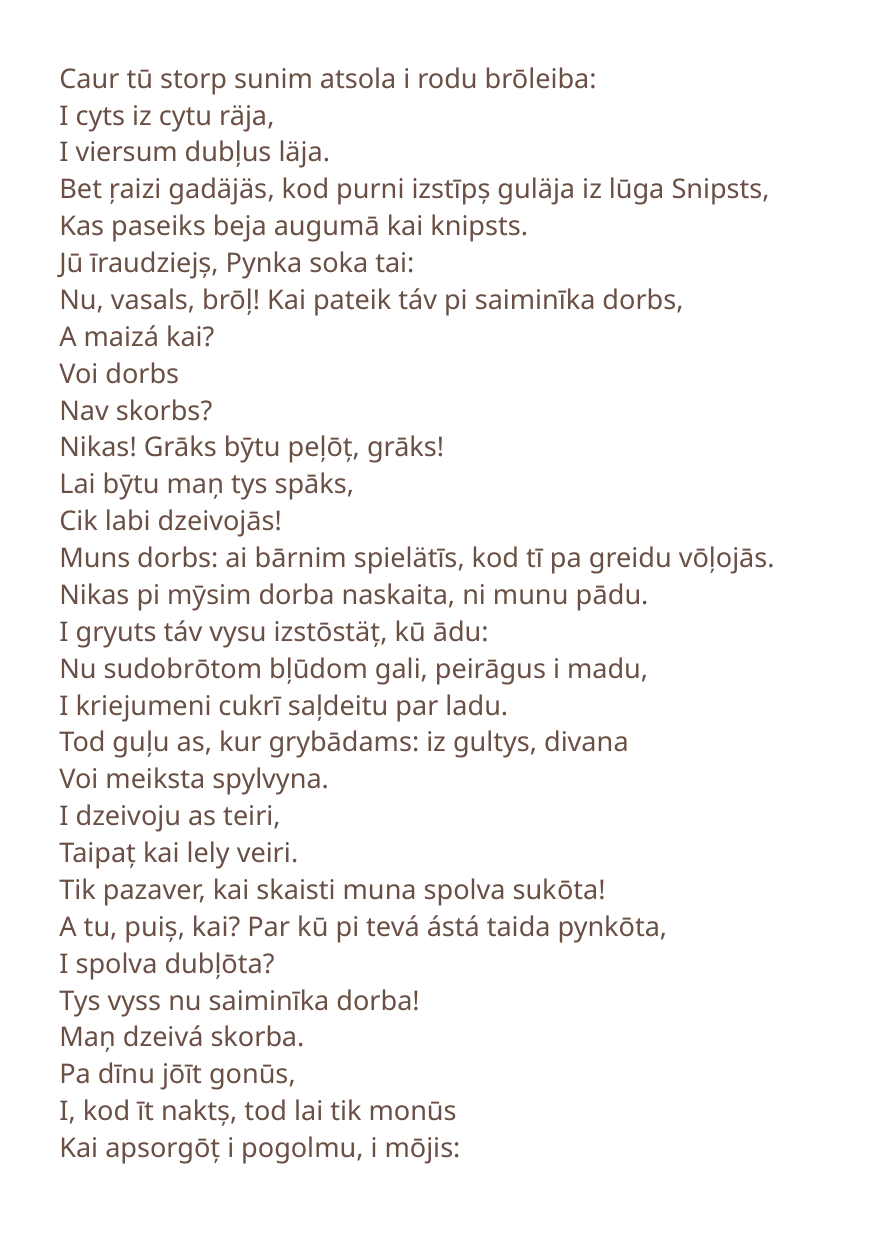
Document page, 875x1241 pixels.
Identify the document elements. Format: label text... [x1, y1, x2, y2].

text Voi dorbs [59, 354, 815, 391]
text Taipaț kai lely veiri. [59, 833, 815, 870]
text I gryuts táv vysu izstōstäț, kū ādu: [59, 612, 815, 649]
text I cyts iz cytu räja, [59, 96, 815, 133]
text Nikas pi mȳsim dorba naskaita, ni munu pādu. [59, 575, 815, 612]
text Caur tū storp sunim atsola i rodu brōleiba: [59, 59, 815, 96]
text A maizá kai? [59, 317, 815, 354]
text Kai apsorgōț i pogolmu, i mōjis: [59, 1128, 815, 1165]
text Voi meiksta spylvyna. [59, 760, 815, 797]
text Cik labi dzeivojās! [59, 502, 815, 538]
text Bet ŗaizi gadäjäs, kod purni izstīpș guläja iz lūga Snipsts, [59, 170, 815, 207]
text I, kod īt naktș, tod lai tik monūs [59, 1092, 815, 1128]
text I spolva dubļōta? [59, 944, 815, 981]
text Lai bȳtu maņ tys spāks, [59, 465, 815, 502]
text Nu sudobrōtom bļūdom gali, peirāgus i madu, [59, 649, 815, 686]
text I viersum dubļus läja. [59, 133, 815, 170]
text Maņ dzeivá skorba. [59, 1018, 815, 1055]
text A tu, puiș, kai? Par kū pi tevá ástá taida pynkōta, [59, 907, 815, 944]
text Nikas! Grāks bȳtu peļōț, grāks! [59, 428, 815, 465]
text I dzeivoju as teiri, [59, 797, 815, 833]
text Jū īraudziejș, Pynka soka tai: [59, 243, 815, 280]
text Nu, vasals, brōļ! Kai pateik táv pi saiminīka dorbs, [59, 280, 815, 317]
text Nav skorbs? [59, 391, 815, 428]
text I kriejumeni cukrī saļdeitu par ladu. [59, 686, 815, 723]
text Kas paseiks beja augumā kai knipsts. [59, 207, 815, 243]
text Pa dīnu jōīt gonūs, [59, 1055, 815, 1092]
text Muns dorbs: ai bārnim spielätīs, kod tī pa greidu vōļojās. [59, 538, 815, 575]
text Tys vyss nu saiminīka dorba! [59, 981, 815, 1018]
text Tik pazaver, kai skaisti muna spolva sukōta! [59, 870, 815, 907]
text Tod guļu as, kur grybādams: iz gultys, divana [59, 723, 815, 760]
